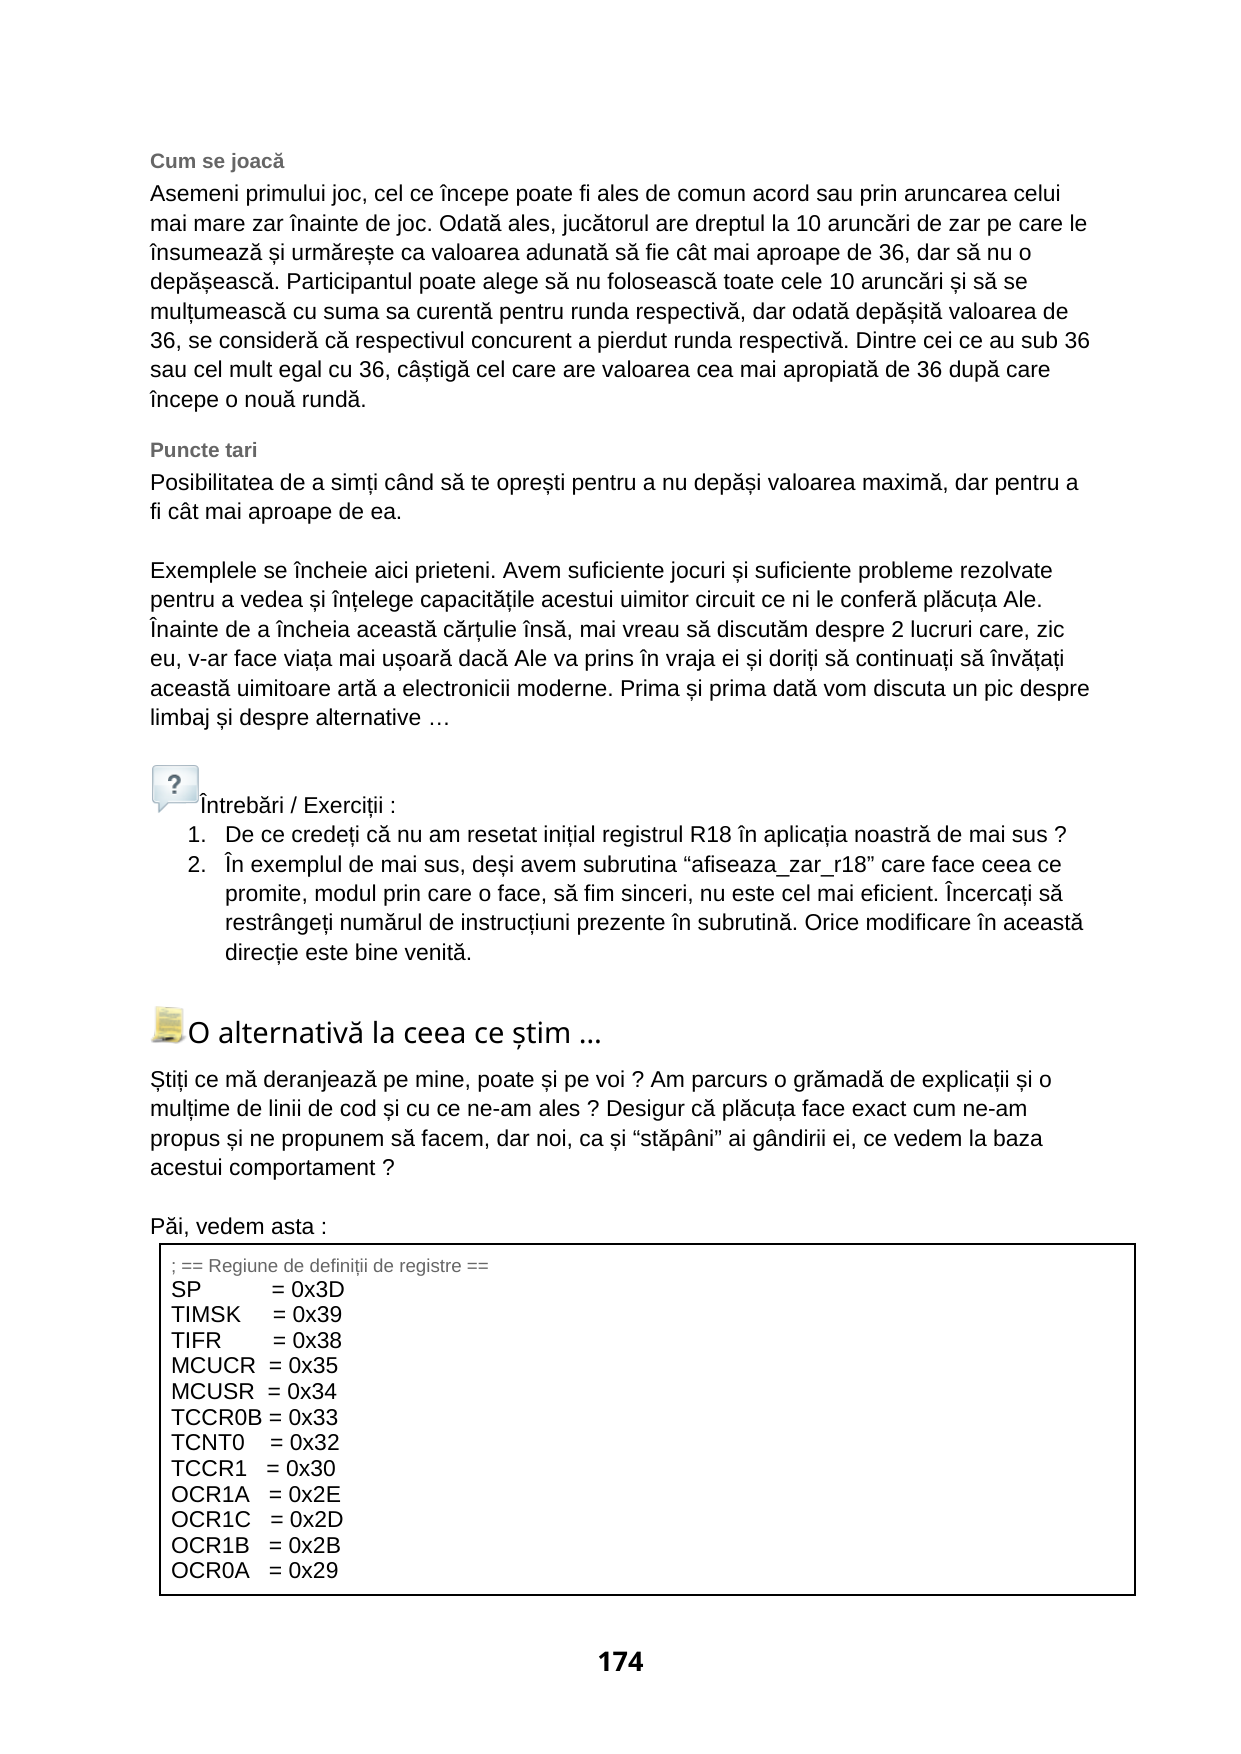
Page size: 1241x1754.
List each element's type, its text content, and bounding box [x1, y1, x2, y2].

text Exemplele se încheie aici prieteni. Avem suficiente jocuri și suficiente probleme rezolvate pentru a vedea și înțelege capacitățile acestui uimitor circuit ce ni le conferă plăcuța Ale. Înainte de a încheia această cărțulie însă, mai vreau să discutăm despre 2 lucruri care, zic eu, v-ar face viața mai ușoară dacă Ale va prins în vraja ei și doriți să continuați să învățați această uimitoare artă a electronicii moderne. Prima și prima dată vom discuta un pic despre limbaj și despre alternative … [150, 558, 1091, 730]
subtitle O alternativă la ceea ce știm … [150, 1006, 1091, 1052]
text Păi, vedem asta : [150, 1213, 1091, 1239]
list În exemplul de mai sus, deși avem subrutina “afiseaza_zar_r18” care face ceea ce promite, modul prin care o face, să fim sinceri, nu este cel mai eficient. Încercați să restrângeți numărul de instrucțiuni prezente în subrutină. Orice modificare în această direcție este bine venită. [187, 851, 1091, 965]
text Posibilitatea de a simți când să te oprești pentru a nu depăși valoarea maximă, dar pentru a fi cât mai aproape de ea. [150, 469, 1091, 524]
text Asemeni primului joc, cel ce începe poate fi ales de comun acord sau prin aruncarea celui mai mare zar înainte de joc. Odată ales, jucătorul are dreptul la 10 aruncări de zar pe care le însumează și urmărește ca valoarea adunată să fie cât mai aproape de 36, dar să nu o depășească. Participantul poate alege să nu folosească toate cele 10 aruncări și să se mulțumească cu suma sa curentă pentru runda respectivă, dar odată depășită valoarea de 36, se consideră că respectivul concurent a pierdut runda respectivă. Dintre cei ce au sub 36 sau cel mult egal cu 36, câștigă cel care are valoarea cea mai apropiată de 36 după care începe o nouă rundă. [150, 181, 1091, 412]
text Știți ce mă deranjează pe mine, poate și pe voi ? Am parcurs o grămadă de explicații și o mulțime de linii de cod și cu ce ne-am ales ? Desigur că plăcuța face exact cum ne-am propus și ne propunem să facem, dar noi, ca și “stăpâni” ai gândirii ei, ce vedem la baza acestui comportament ? [150, 1067, 1091, 1180]
picture [150, 763, 200, 814]
text Întrebări / Exerciții : [150, 789, 1091, 818]
subtitle Puncte tari [150, 439, 1091, 462]
list De ce credeți că nu am resetat inițial registrul R18 în aplicația noastră de mai sus ? [187, 822, 1091, 848]
picture [150, 1006, 188, 1044]
table_header ; == Regiune de definiții de registre == SP = 0x3D TIMSK = 0x39 TIFR = 0x38 MCUCR = 0x35 MCUSR = 0x34 TCCR0B = 0x33 TCNT0 = 0x32 TCCR1 = 0x30 OCR1A = 0x2E OCR1C = 0x2D OCR1B = 0x2B OCR0A = 0x29 [161, 1245, 1134, 1594]
subtitle Cum se joacă [150, 150, 1091, 173]
